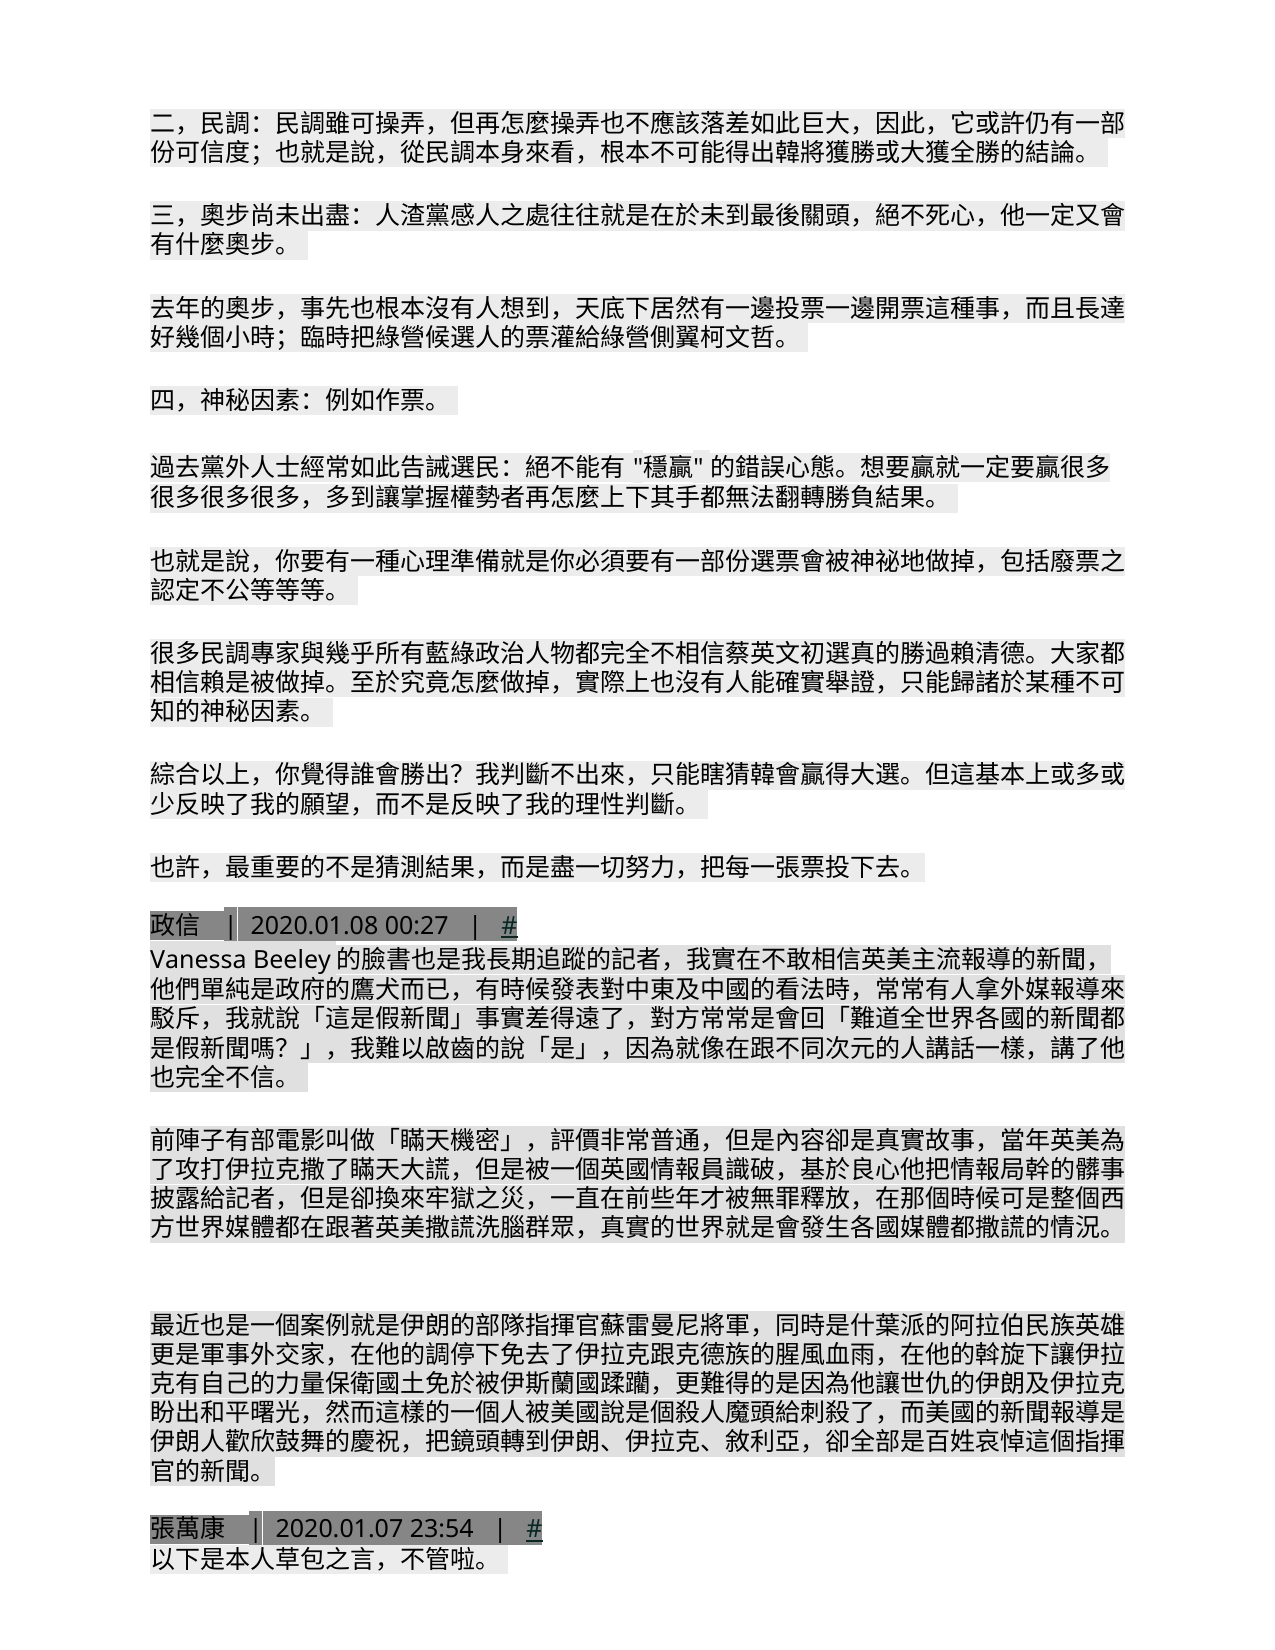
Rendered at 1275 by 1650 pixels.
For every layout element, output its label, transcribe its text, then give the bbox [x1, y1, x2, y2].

text 二，民調：民調雖可操弄，但再怎麼操弄也不應該落差如此巨大，因此，它或許仍有一部份可信度；也就是說，從民調本身來看，根本不可能得出韓將獲勝或大獲全勝的結論。 三，奧步尚未出盡：人渣黨感人之處往往就是在於未到最後關頭，絕不死心，他一定又會有什麼奧步。 去年的奧步，事先也根本沒有人想到，天底下居然有一邊投票一邊開票這種事，而且長達好幾個小時；臨時把綠營候選人的票灌給綠營側翼柯文哲。 四，神秘因素：例如作票。 過去黨外人士經常如此告誡選民：絕不能有 "穩贏" 的錯誤心態。想要贏就一定要贏很多很多很多很多，多到讓掌握權勢者再怎麼上下其手都無法翻轉勝負結果。 也就是說，你要有一種心理準備就是你必須要有一部份選票會被神祕地做掉，包括廢票之認定不公等等等。 很多民調專家與幾乎所有藍綠政治人物都完全不相信蔡英文初選真的勝過賴清德。大家都相信賴是被做掉。至於究竟怎麼做掉，實際上也沒有人能確實舉證，只能歸諸於某種不可知的神秘因素。 綜合以上，你覺得誰會勝出？我判斷不出來，只能瞎猜韓會贏得大選。但這基本上或多或少反映了我的願望，而不是反映了我的理性判斷。 也許，最重要的不是猜測結果，而是盡一切努力，把每一張票投下去。 [150, 75, 1125, 882]
text 張萬康 | 2020.01.07 23:54 | # [150, 1511, 1125, 1545]
text Vanessa Beeley的臉書也是我長期追蹤的記者，我實在不敢相信英美主流報導的新聞，他們單純是政府的鷹犬而已，有時候發表對中東及中國的看法時，常常有人拿外媒報導來駁斥，我就說「這是假新聞」事實差得遠了，對方常常是會回「難道全世界各國的新聞都是假新聞嗎？」，我難以啟齒的說「是」，因為就像在跟不同次元的人講話一樣，講了他也完全不信。 前陣子有部電影叫做「瞞天機密」，評價非常普通，但是內容卻是真實故事，當年英美為了攻打伊拉克撒了瞞天大謊，但是被一個英國情報員識破，基於良心他把情報局幹的髒事披露給記者，但是卻換來牢獄之災，一直在前些年才被無罪釋放，在那個時候可是整個西方世界媒體都在跟著英美撒謊洗腦群眾，真實的世界就是會發生各國媒體都撒謊的情況。 最近也是一個案例就是伊朗的部隊指揮官蘇雷曼尼將軍，同時是什葉派的阿拉伯民族英雄更是軍事外交家，在他的調停下免去了伊拉克跟克德族的腥風血雨，在他的斡旋下讓伊拉克有自己的力量保衛國土免於被伊斯蘭國蹂躪，更難得的是因為他讓世仇的伊朗及伊拉克盼出和平曙光，然而這樣的一個人被美國說是個殺人魔頭給刺殺了，而美國的新聞報導是伊朗人歡欣鼓舞的慶祝，把鏡頭轉到伊朗、伊拉克、敘利亞，卻全部是百姓哀悼這個指揮官的新聞。 [150, 941, 1125, 1486]
text 政信 | 2020.01.08 00:27 | # [150, 907, 1125, 941]
